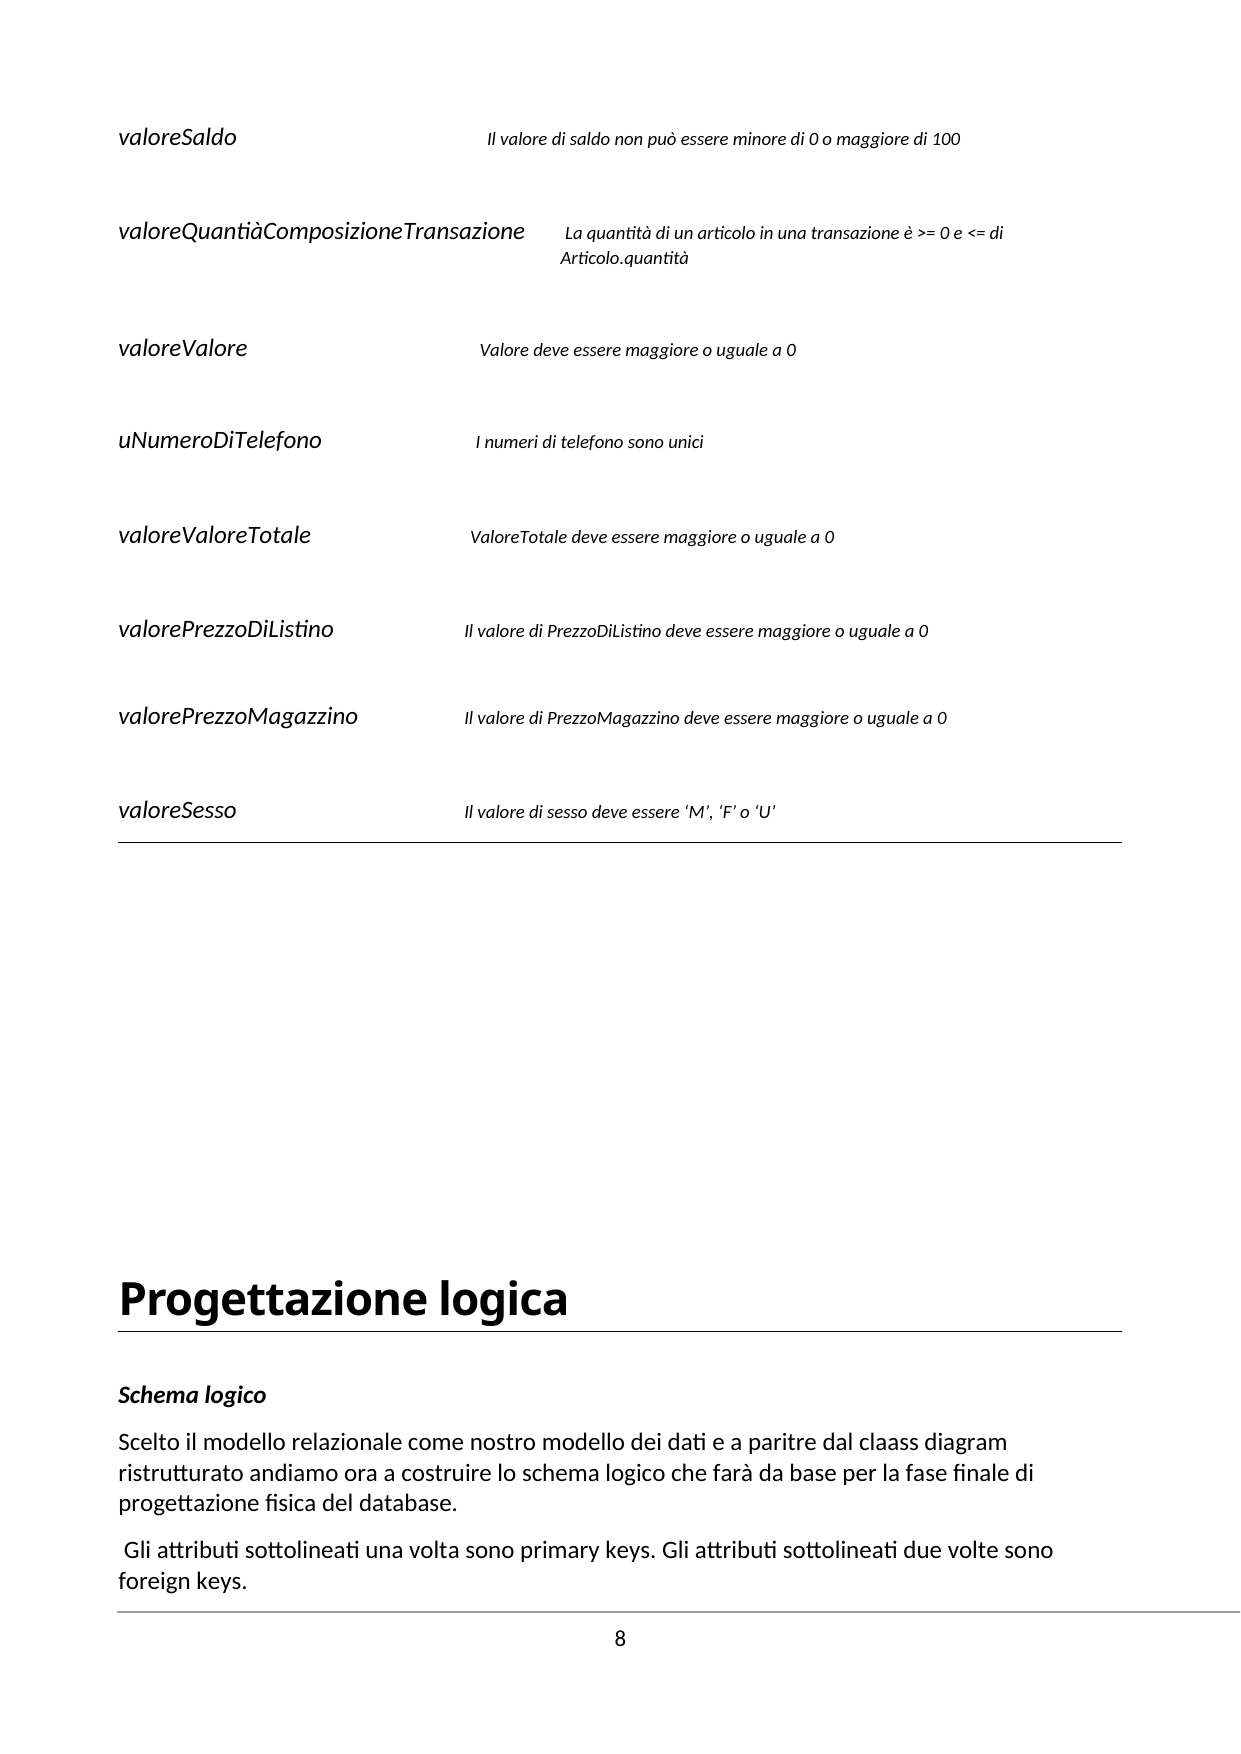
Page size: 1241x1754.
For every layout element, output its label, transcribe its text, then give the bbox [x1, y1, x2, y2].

title Progettazione logica [118, 1263, 1122, 1331]
text uNumeroDiTelefono I numeri di telefono sono unici [118, 424, 1122, 455]
text valorePrezzoMagazzino Il valore di PrezzoMagazzino deve essere maggiore o uguale a 0 [118, 700, 1122, 731]
text valoreValoreTotale ValoreTotale deve essere maggiore o uguale a 0 [118, 519, 1122, 549]
text Schema logico [118, 1379, 1122, 1409]
text valoreQuantiàComposizioneTransazione La quantità di un articolo in una transazione è >= 0 e <= di Articolo.quantità [118, 215, 1122, 269]
text Scelto il modello relazionale come nostro modello dei dati e a paritre dal claass diagram ristrutturato andiamo ora a costruire lo schema logico che farà da base per la fase finale di progettazione fisica del database. [118, 1426, 1122, 1518]
text Gli attributi sottolineati una volta sono primary keys. Gli attributi sottolineati due volte sono foreign keys. [118, 1534, 1122, 1595]
text valorePrezzoDiListino Il valore di PrezzoDiListino deve essere maggiore o uguale a 0 [118, 613, 1122, 644]
text valoreValore Valore deve essere maggiore o uguale a 0 [118, 333, 1122, 363]
text valoreSesso Il valore di sesso deve essere ‘M’, ‘F’ o ‘U’ [118, 794, 1122, 825]
text valoreSaldo Il valore di saldo non può essere minore di 0 o maggiore di 100 [118, 121, 1122, 151]
